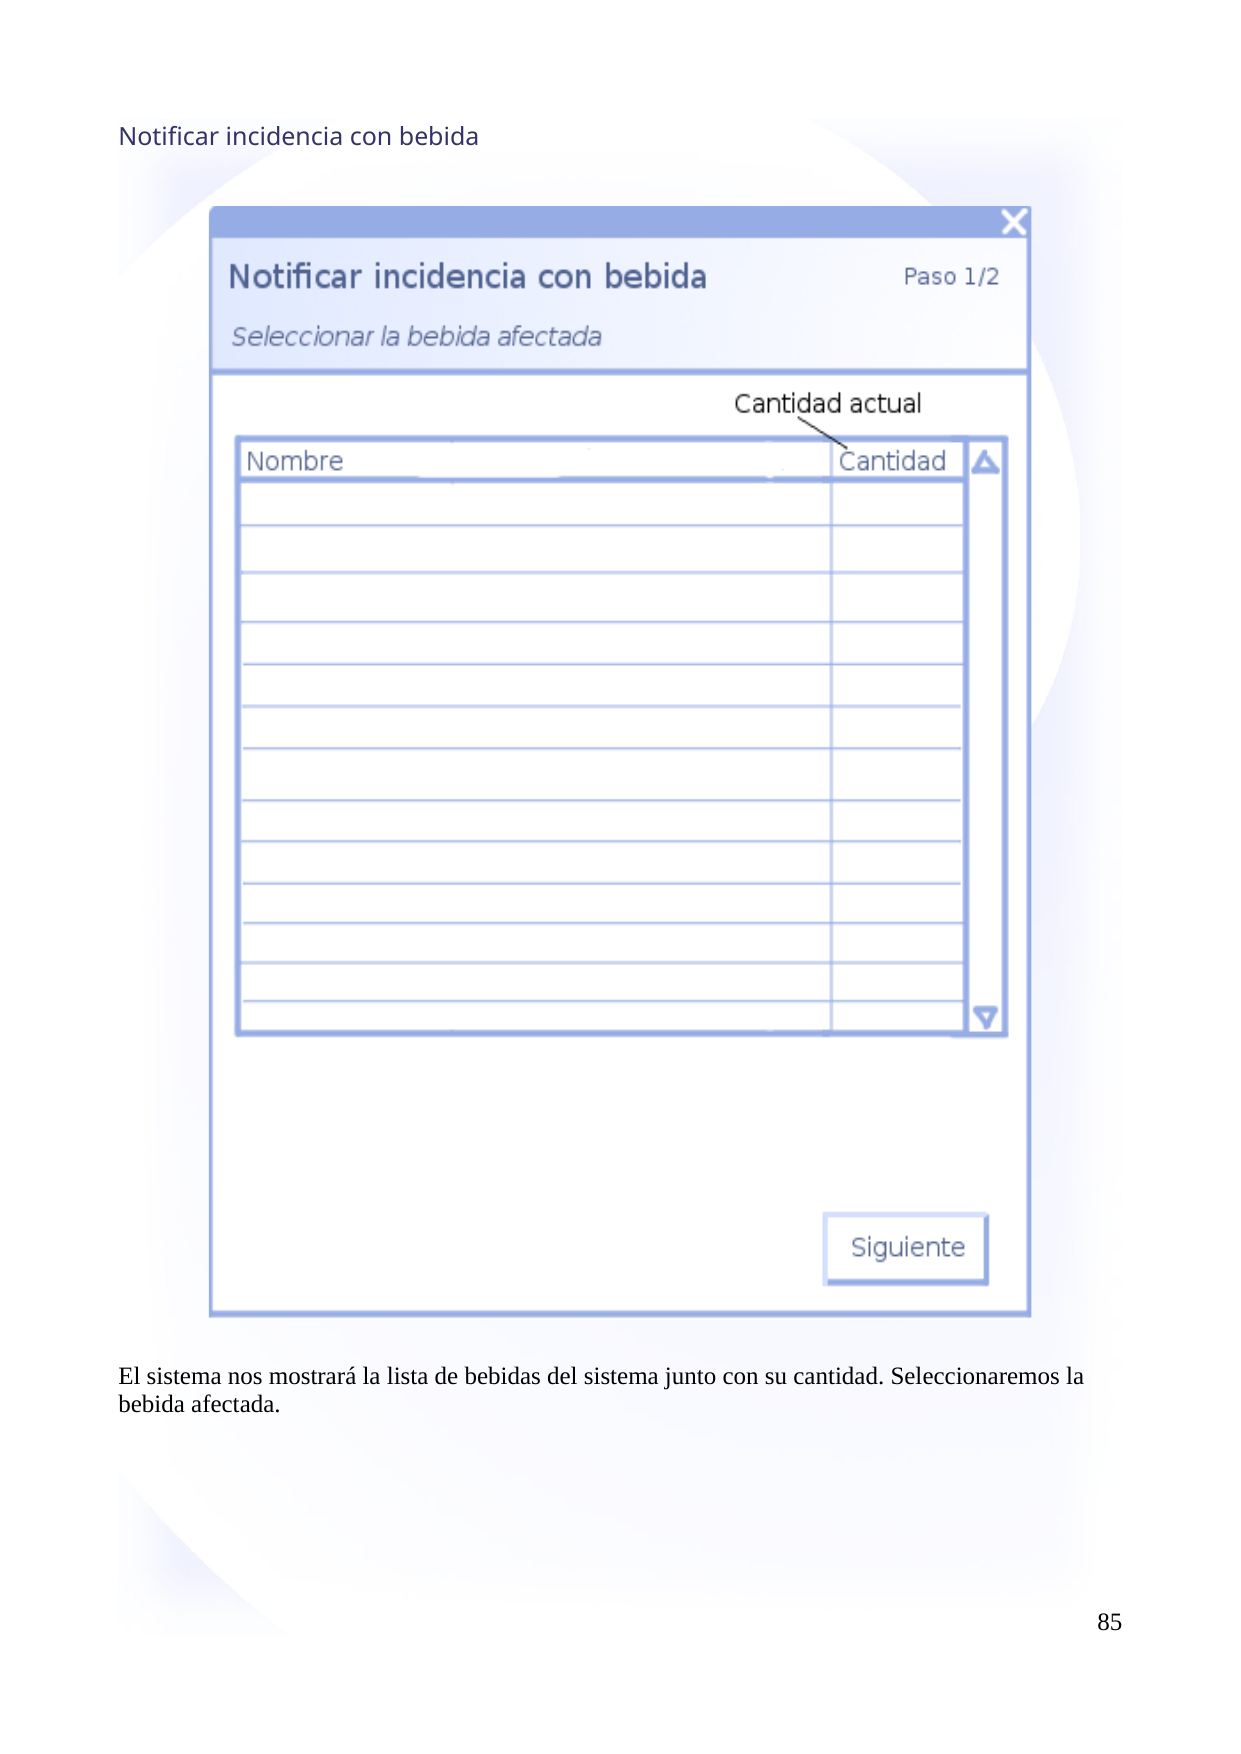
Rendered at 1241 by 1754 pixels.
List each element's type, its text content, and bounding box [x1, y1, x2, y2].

text El sistema nos mostrará la lista de bebidas del sistema junto con su cantidad. Seleccionaremos la bebida afectada. [118, 1361, 1122, 1418]
picture [118, 152, 1122, 1361]
picture [118, 1418, 1122, 1636]
subtitle Notificar incidencia con bebida [118, 118, 1122, 152]
